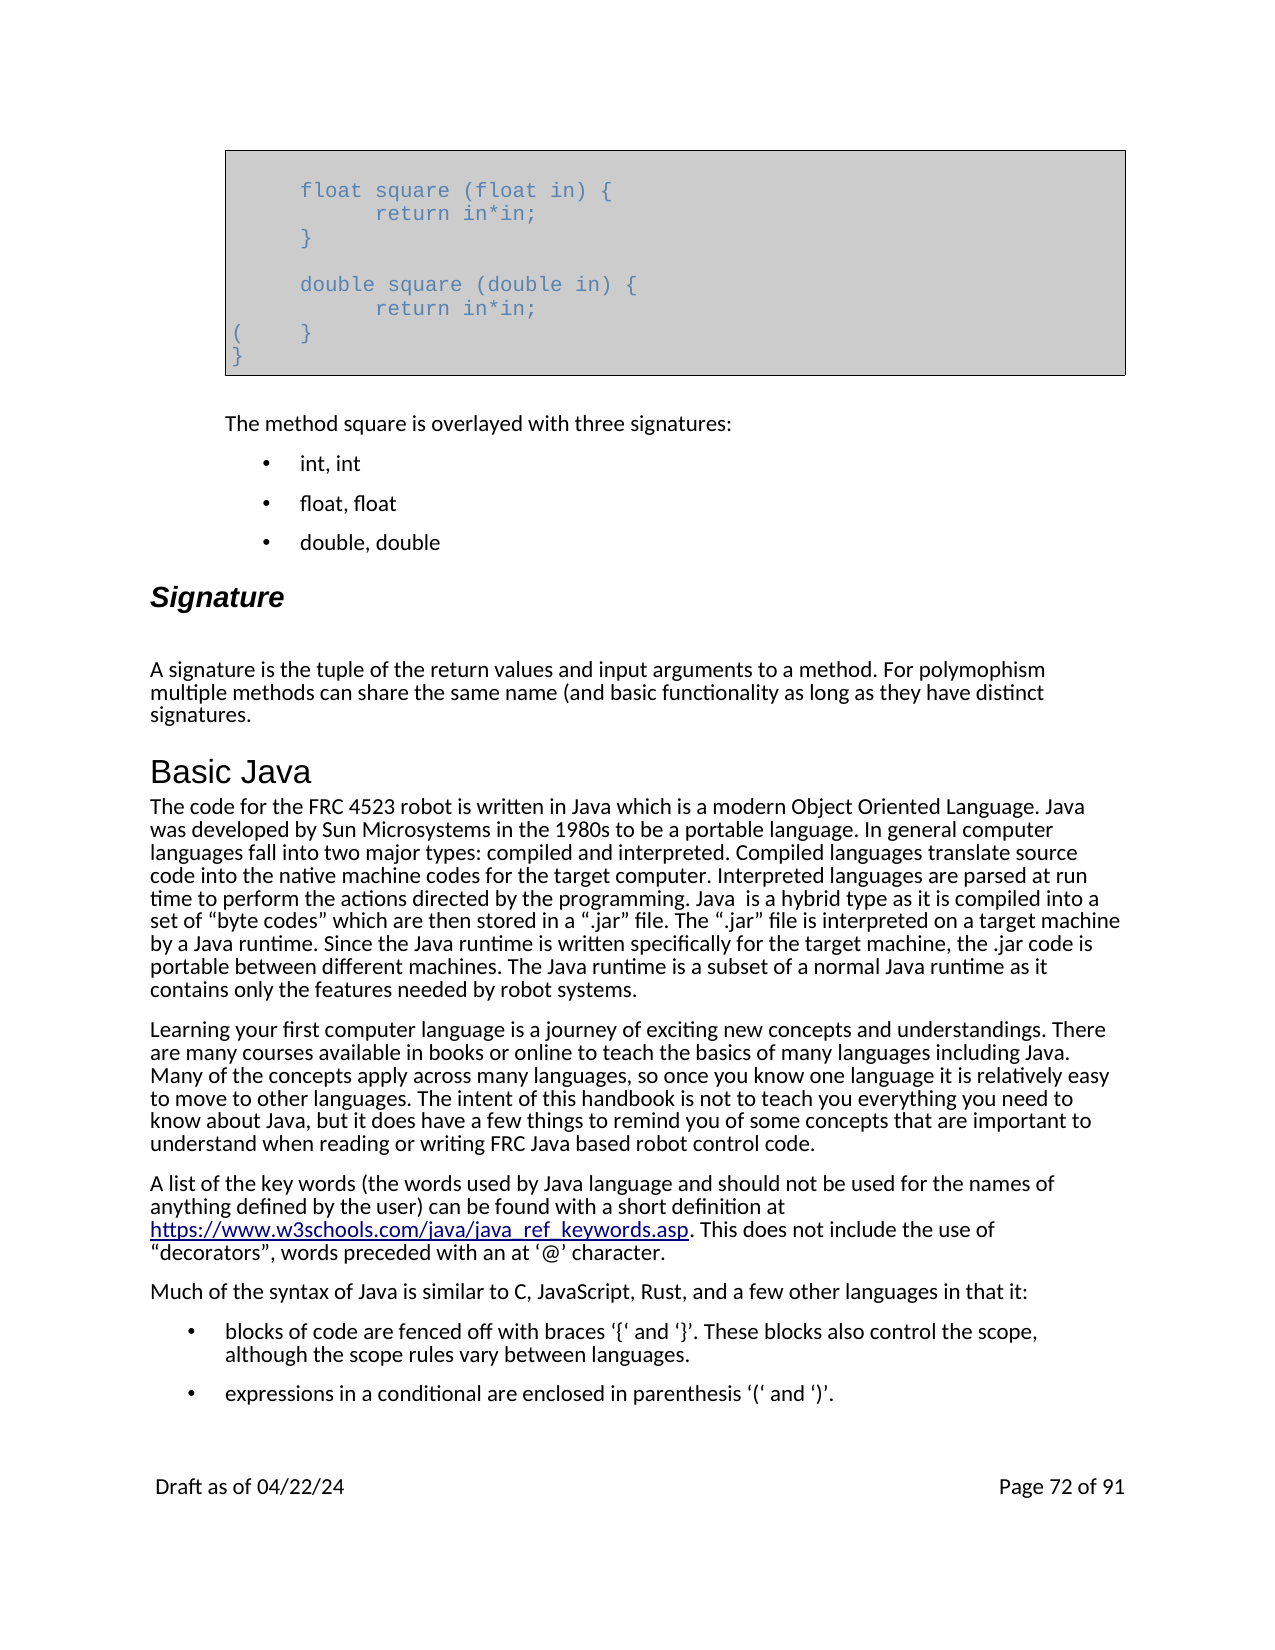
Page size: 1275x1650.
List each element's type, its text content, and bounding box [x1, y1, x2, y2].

list expressions in a conditional are enclosed in parenthesis ‘(‘ and ‘)’. [187, 1384, 1125, 1407]
text } [226, 221, 1125, 244]
text The code for the FRC 4523 robot is written in Java which is a modern Object Oriented Language. Java was developed by Sun Microsystems in the 1980s to be a portable language. In general computer languages fall into two major types: compiled and interpreted. Compiled languages translate source code into the native machine codes for the target computer. Interpreted languages are parsed at run time to perform the actions directed by the programming. Java is a hybrid type as it is compiled into a set of “byte codes” which are then stored in a “.jar” file. The “.jar” file is interpreted on a target machine by a Java runtime. Since the Java runtime is written specifically for the target machine, the .jar code is portable between different machines. The Java runtime is a subset of a normal Java runtime as it contains only the features needed by robot systems. [150, 797, 1125, 1003]
text ( } [226, 316, 1125, 339]
list int, int [262, 454, 1125, 477]
text return in*in; [226, 197, 1125, 221]
text A signature is the tuple of the return values and input arguments to a method. For polymophism multiple methods can share the same name (and basic functionality as long as they have distinct signatures. [150, 660, 1125, 728]
text double square (double in) { [226, 268, 1125, 292]
text A list of the key words (the words used by Java language and should not be used for the names of anything defined by the user) can be found with a short definition at https://www.w3schools.com/java/java_ref_keywords.asp. This does not include the use of “decorators”, words preceded with an at ‘@’ character. [150, 1174, 1125, 1266]
subtitle Signature [150, 581, 1125, 614]
text return in*in; [226, 292, 1125, 316]
text The method square is overlayed with three signatures: [150, 415, 1125, 438]
text float square (float in) { [226, 174, 1125, 197]
list double, double [262, 533, 1125, 556]
list blocks of code are fenced off with braces ‘{‘ and ‘}’. These blocks also control the scope, although the scope rules vary between languages. [187, 1322, 1125, 1368]
text Much of the syntax of Java is similar to C, JavaScript, Rust, and a few other languages in that it: [150, 1282, 1125, 1305]
list float, float [262, 494, 1125, 517]
subtitle Basic Java [150, 753, 1125, 791]
text Learning your first computer language is a journey of exciting new concepts and understandings. There are many courses available in books or online to teach the basics of many languages including Java. Many of the concepts apply across many languages, so once you know one language it is relatively easy to move to other languages. The intent of this handbook is not to teach you everything you need to know about Java, but it does have a few things to remind you of some concepts that are important to understand when reading or writing FRC Java based robot control code. [150, 1020, 1125, 1157]
text } [226, 339, 1125, 375]
